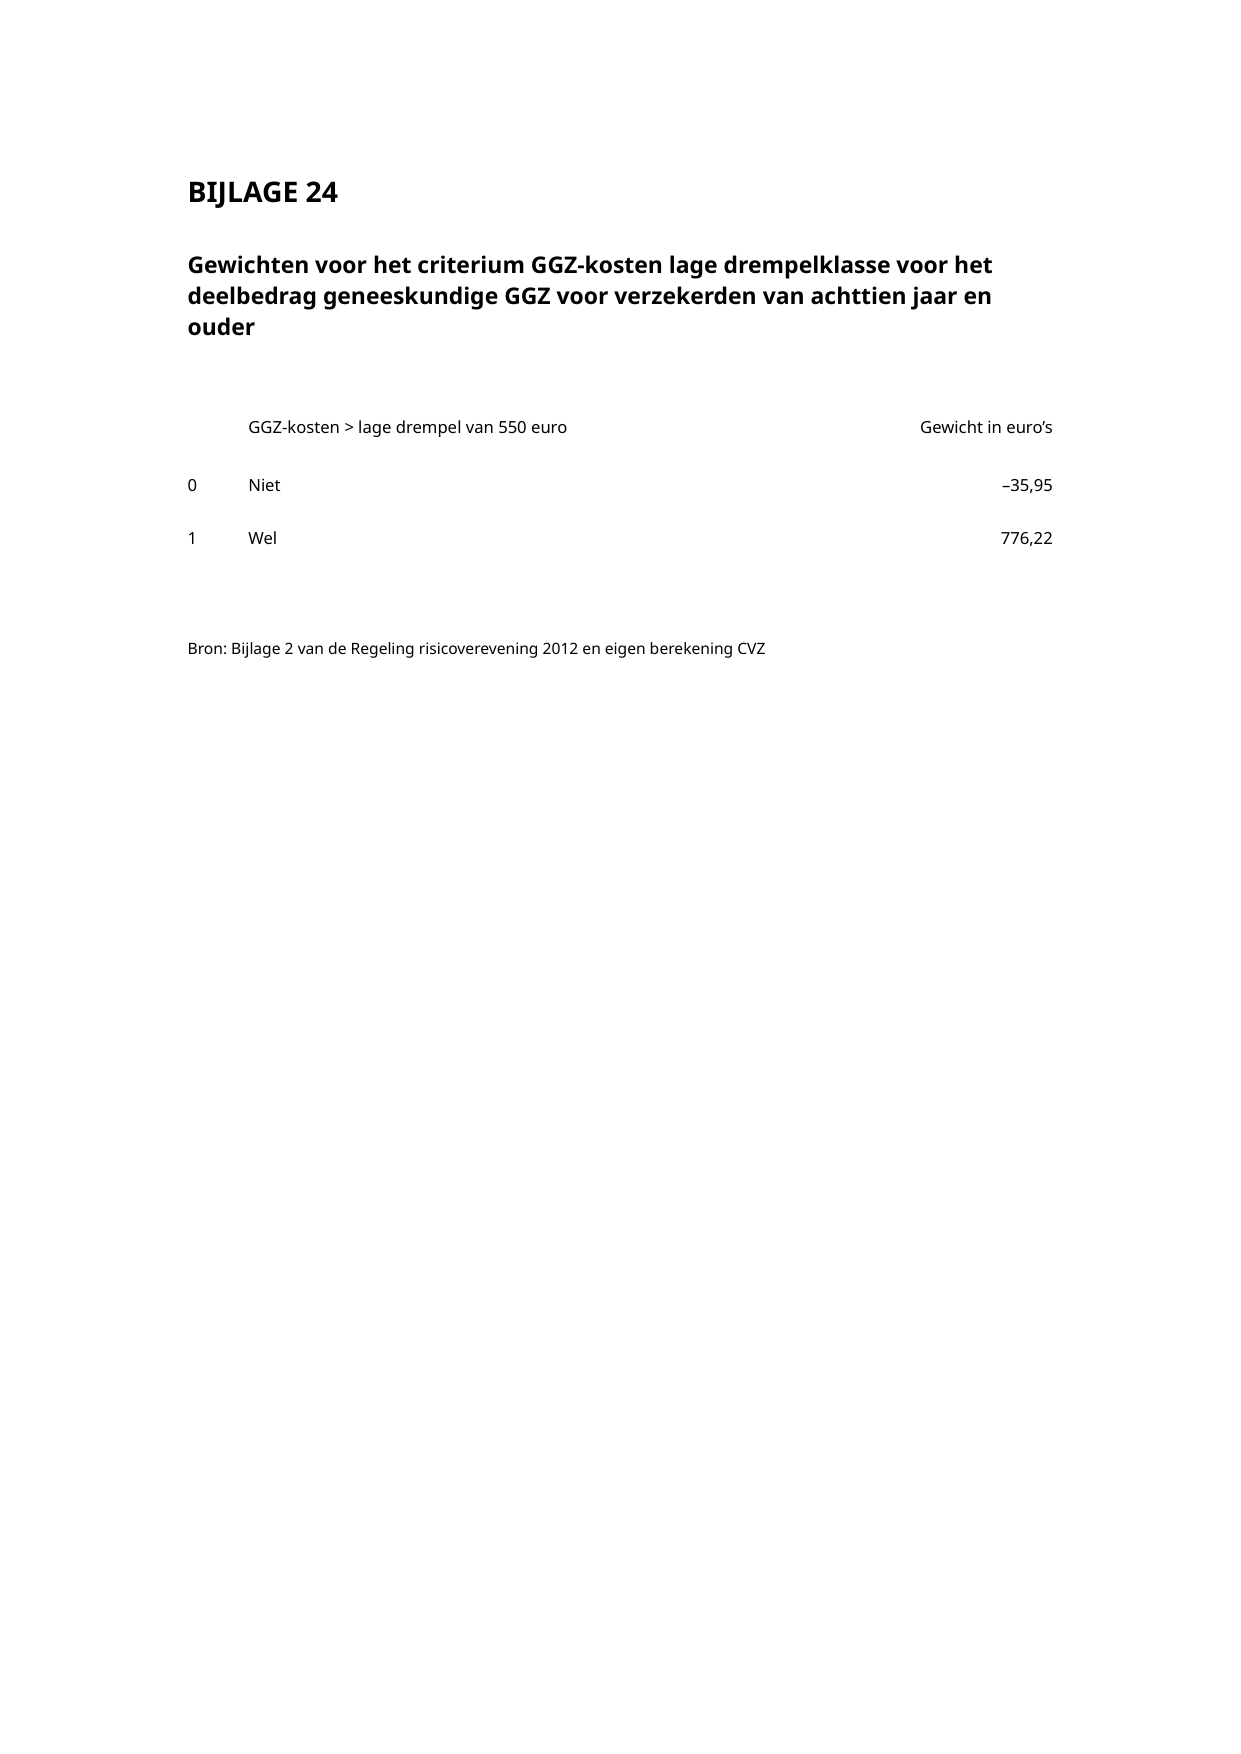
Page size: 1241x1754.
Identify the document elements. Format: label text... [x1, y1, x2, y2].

table_cell 776,22 [784, 526, 1053, 579]
table_cell –35,95 [784, 474, 1053, 526]
subtitle BIJLAGE 24 [187, 172, 1053, 211]
table_cell Wel [248, 526, 784, 579]
table_header GGZ-kosten > lage drempel van 550 euro [248, 415, 784, 474]
text Bron: Bijlage 2 van de Regeling risicoverevening 2012 en eigen berekening CVZ [187, 638, 1053, 659]
table_header [188, 415, 248, 474]
subtitle Gewichten voor het criterium GGZ-kosten lage drempelklasse voor het deelbedrag geneeskundige GGZ voor verzekerden van achttien jaar en ouder [187, 249, 1053, 342]
table_cell 0 [188, 474, 248, 526]
table_cell Niet [248, 474, 784, 526]
table_cell 1 [188, 526, 248, 579]
table_header Gewicht in euro’s [784, 415, 1053, 474]
